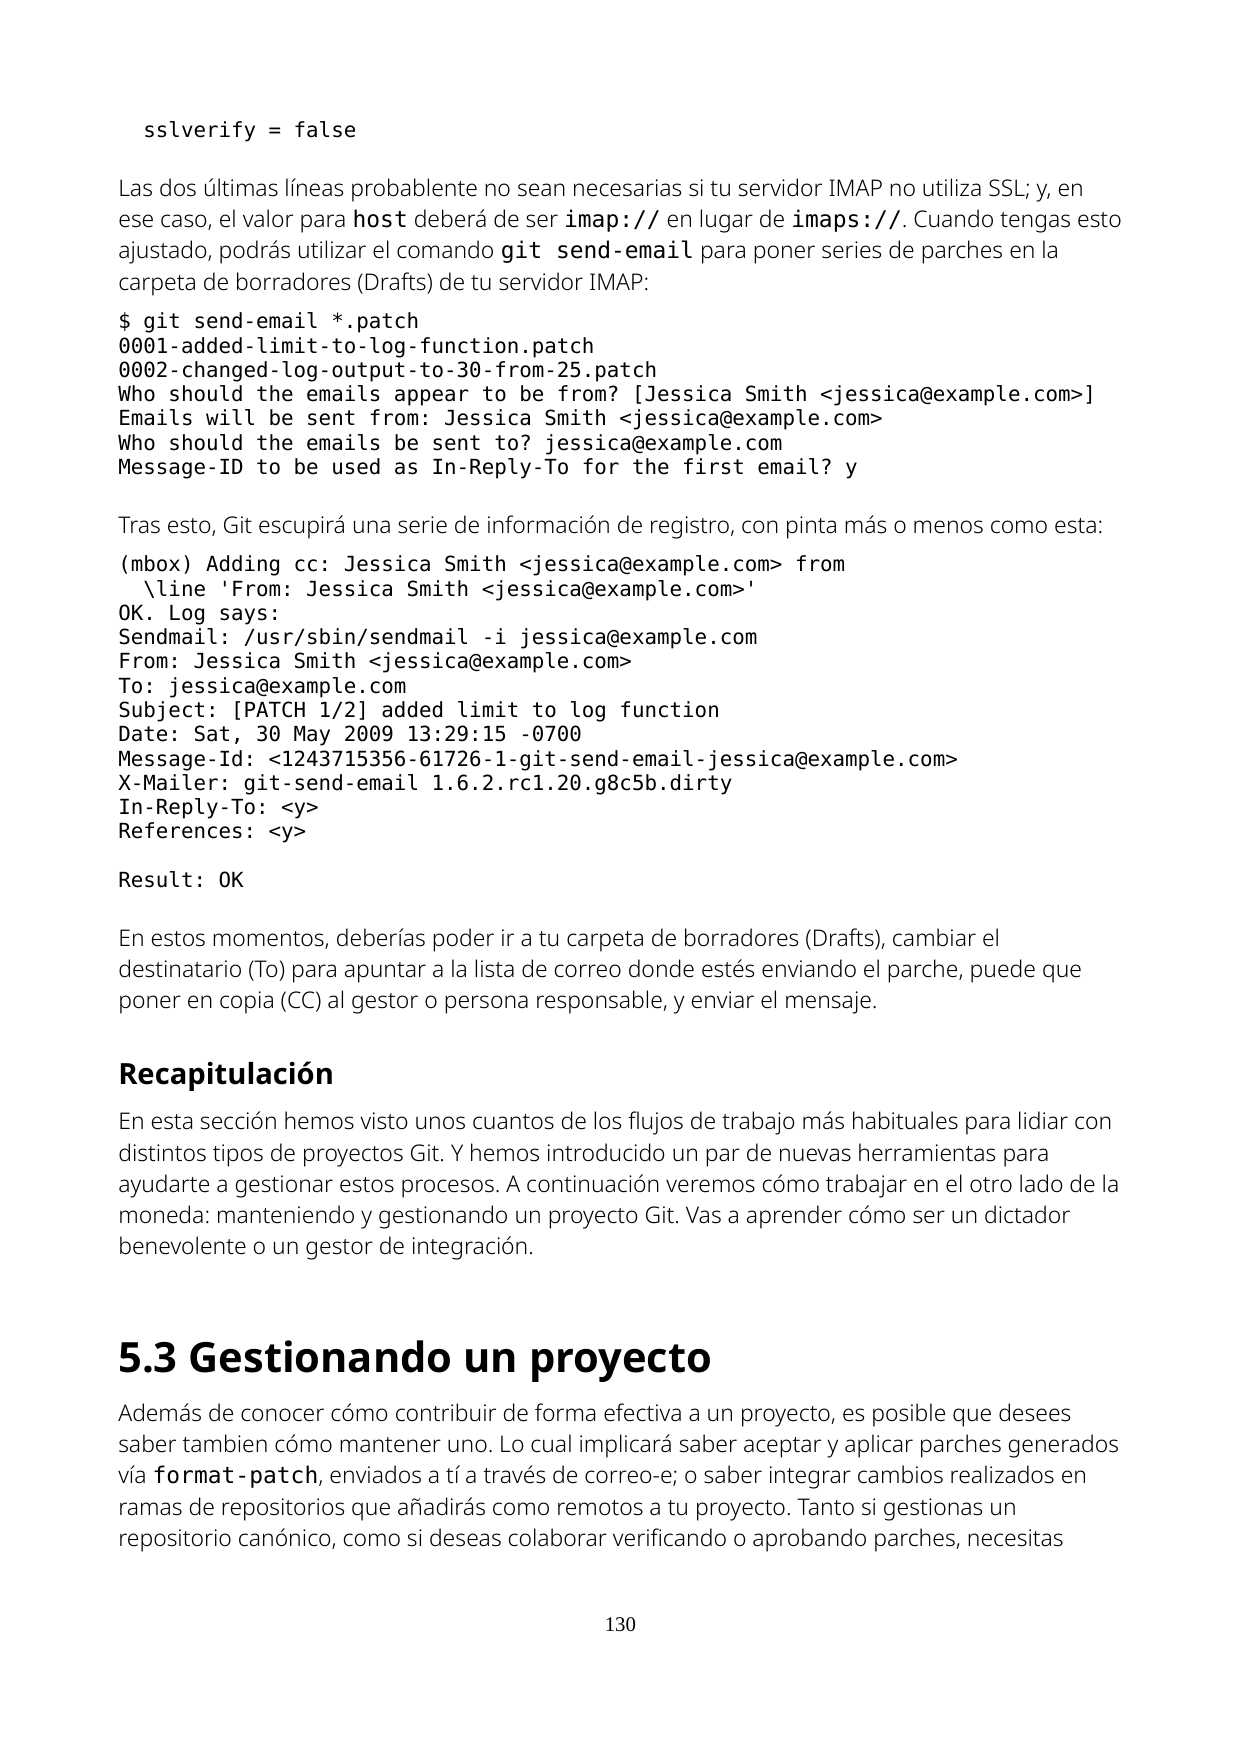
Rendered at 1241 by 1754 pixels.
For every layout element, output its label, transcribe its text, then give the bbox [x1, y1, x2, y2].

text En esta sección hemos visto unos cuantos de los flujos de trabajo más habituales para lidiar con distintos tipos de proyectos Git. Y hemos introducido un par de nuevas herramientas para ayudarte a gestionar estos procesos. A continuación veremos cómo trabajar en el otro lado de la moneda: manteniendo y gestionando un proyecto Git. Vas a aprender cómo ser un dictador benevolente o un gestor de integración. [118, 1105, 1122, 1261]
text sslverify = false [118, 118, 1122, 142]
text Emails will be sent from: Jessica Smith <jessica@example.com> [118, 406, 1122, 431]
text Result: OK [118, 868, 1122, 892]
text X-Mailer: git-send-email 1.6.2.rc1.20.g8c5b.dirty [118, 771, 1122, 795]
text 0001-added-limit-to-log-function.patch [118, 334, 1122, 358]
text From: Jessica Smith <jessica@example.com> [118, 649, 1122, 674]
text \line 'From: Jessica Smith <jessica@example.com>' [118, 577, 1122, 601]
text Además de conocer cómo contribuir de forma efectiva a un proyecto, es posible que desees saber tambien cómo mantener uno. Lo cual implicará saber aceptar y aplicar parches generados vía format-patch, enviados a tí a través de correo-e; o saber integrar cambios realizados en ramas de repositorios que añadirás como remotos a tu proyecto. Tanto si gestionas un repositorio canónico, como si deseas colaborar verificando o aprobando parches, necesitas [118, 1397, 1122, 1553]
text Date: Sat, 30 May 2009 13:29:15 -0700 [118, 722, 1122, 747]
text In-Reply-To: <y> [118, 795, 1122, 819]
text (mbox) Adding cc: Jessica Smith <jessica@example.com> from [118, 552, 1122, 577]
text Who should the emails be sent to? jessica@example.com [118, 431, 1122, 455]
text 0002-changed-log-output-to-30-from-25.patch [118, 358, 1122, 382]
text $ git send-email *.patch [118, 309, 1122, 334]
text OK. Log says: [118, 601, 1122, 625]
subtitle Recapitulación [118, 1053, 1122, 1093]
text Subject: [PATCH 1/2] added limit to log function [118, 698, 1122, 722]
text En estos momentos, deberías poder ir a tu carpeta de borradores (Drafts), cambiar el destinatario (To) para apuntar a la lista de correo donde estés enviando el parche, puede que poner en copia (CC) al gestor o persona responsable, y enviar el mensaje. [118, 922, 1122, 1016]
subtitle 5.3 Gestionando un proyecto [118, 1328, 1122, 1384]
text Tras esto, Git escupirá una serie de información de registro, con pinta más o menos como esta: [118, 509, 1122, 540]
text Las dos últimas líneas probablente no sean necesarias si tu servidor IMAP no utiliza SSL; y, en ese caso, el valor para host deberá de ser imap:// en lugar de imaps://. Cuando tengas esto ajustado, podrás utilizar el comando git send-email para poner series de parches en la carpeta de borradores (Drafts) de tu servidor IMAP: [118, 172, 1122, 297]
text Sendmail: /usr/sbin/sendmail -i jessica@example.com [118, 625, 1122, 649]
text Who should the emails appear to be from? [Jessica Smith <jessica@example.com>] [118, 382, 1122, 406]
text References: <y> [118, 819, 1122, 844]
text Message-Id: <1243715356-61726-1-git-send-email-jessica@example.com> [118, 747, 1122, 771]
text Message-ID to be used as In-Reply-To for the first email? y [118, 455, 1122, 479]
text To: jessica@example.com [118, 674, 1122, 698]
